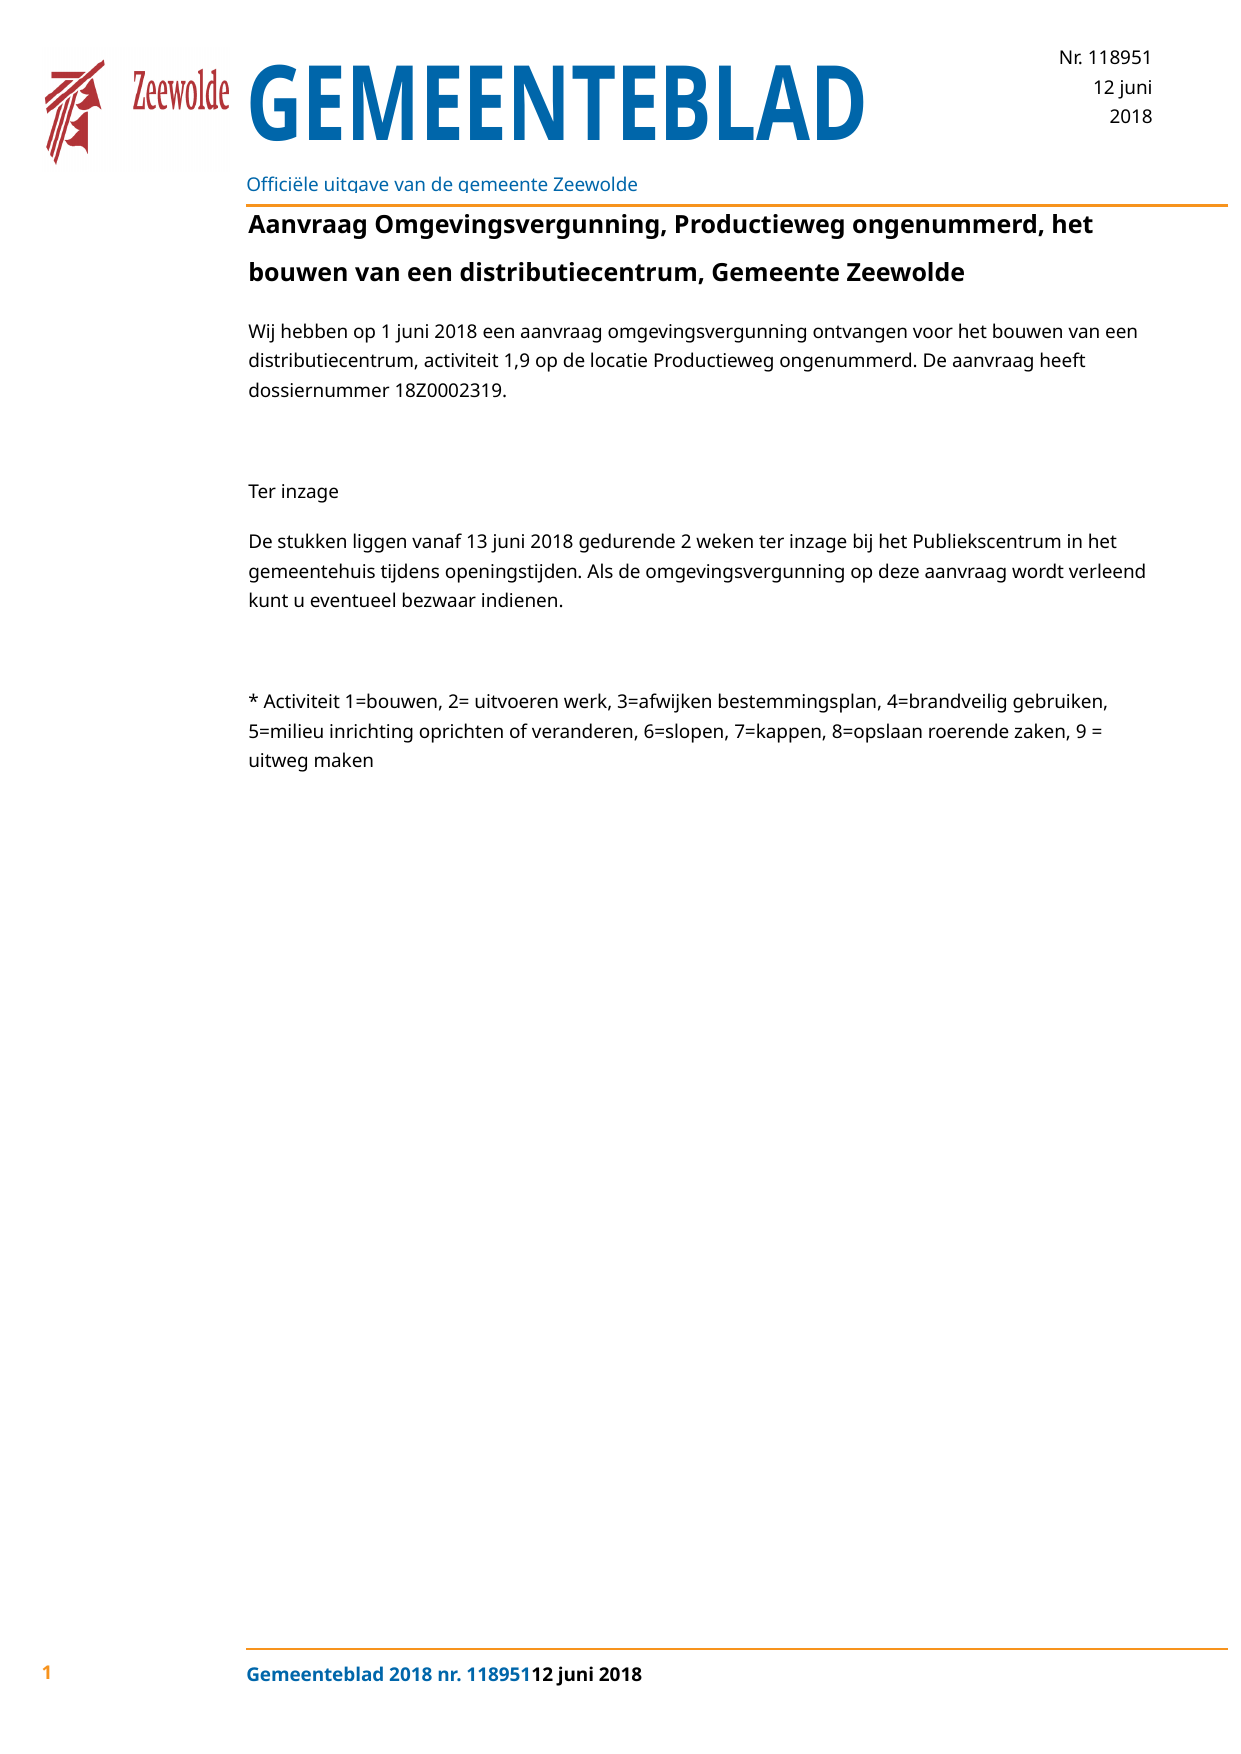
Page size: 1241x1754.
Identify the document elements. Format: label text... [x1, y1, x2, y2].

text De stukken liggen vanaf 13 juni 2018 gedurende 2 weken ter inzage bij het Publiekscentrum in het gemeentehuis tijdens openingstijden. Als de omgevingsvergunning op deze aanvraag wordt verleend kunt u eventueel bezwaar indienen. [248, 528, 1152, 613]
picture [41, 47, 231, 172]
text Aanvraag Omgevingsvergunning, Productieweg ongenummerd, het bouwen van een distributiecentrum, Gemeente Zeewolde [248, 207, 1152, 288]
text * Activiteit 1=bouwen, 2= uitvoeren werk, 3=afwijken bestemmingsplan, 4=brandveilig gebruiken, 5=milieu inrichting oprichten of veranderen, 6=slopen, 7=kappen, 8=opslaan roerende zaken, 9 = uitweg maken [248, 688, 1152, 773]
text Ter inzage [248, 478, 1152, 504]
text Wij hebben op 1 juni 2018 een aanvraag omgevingsvergunning ontvangen voor het bouwen van een distributiecentrum, activiteit 1,9 op de locatie Productieweg ongenummerd. De aanvraag heeft dossiernummer 18Z0002319. [248, 318, 1152, 403]
